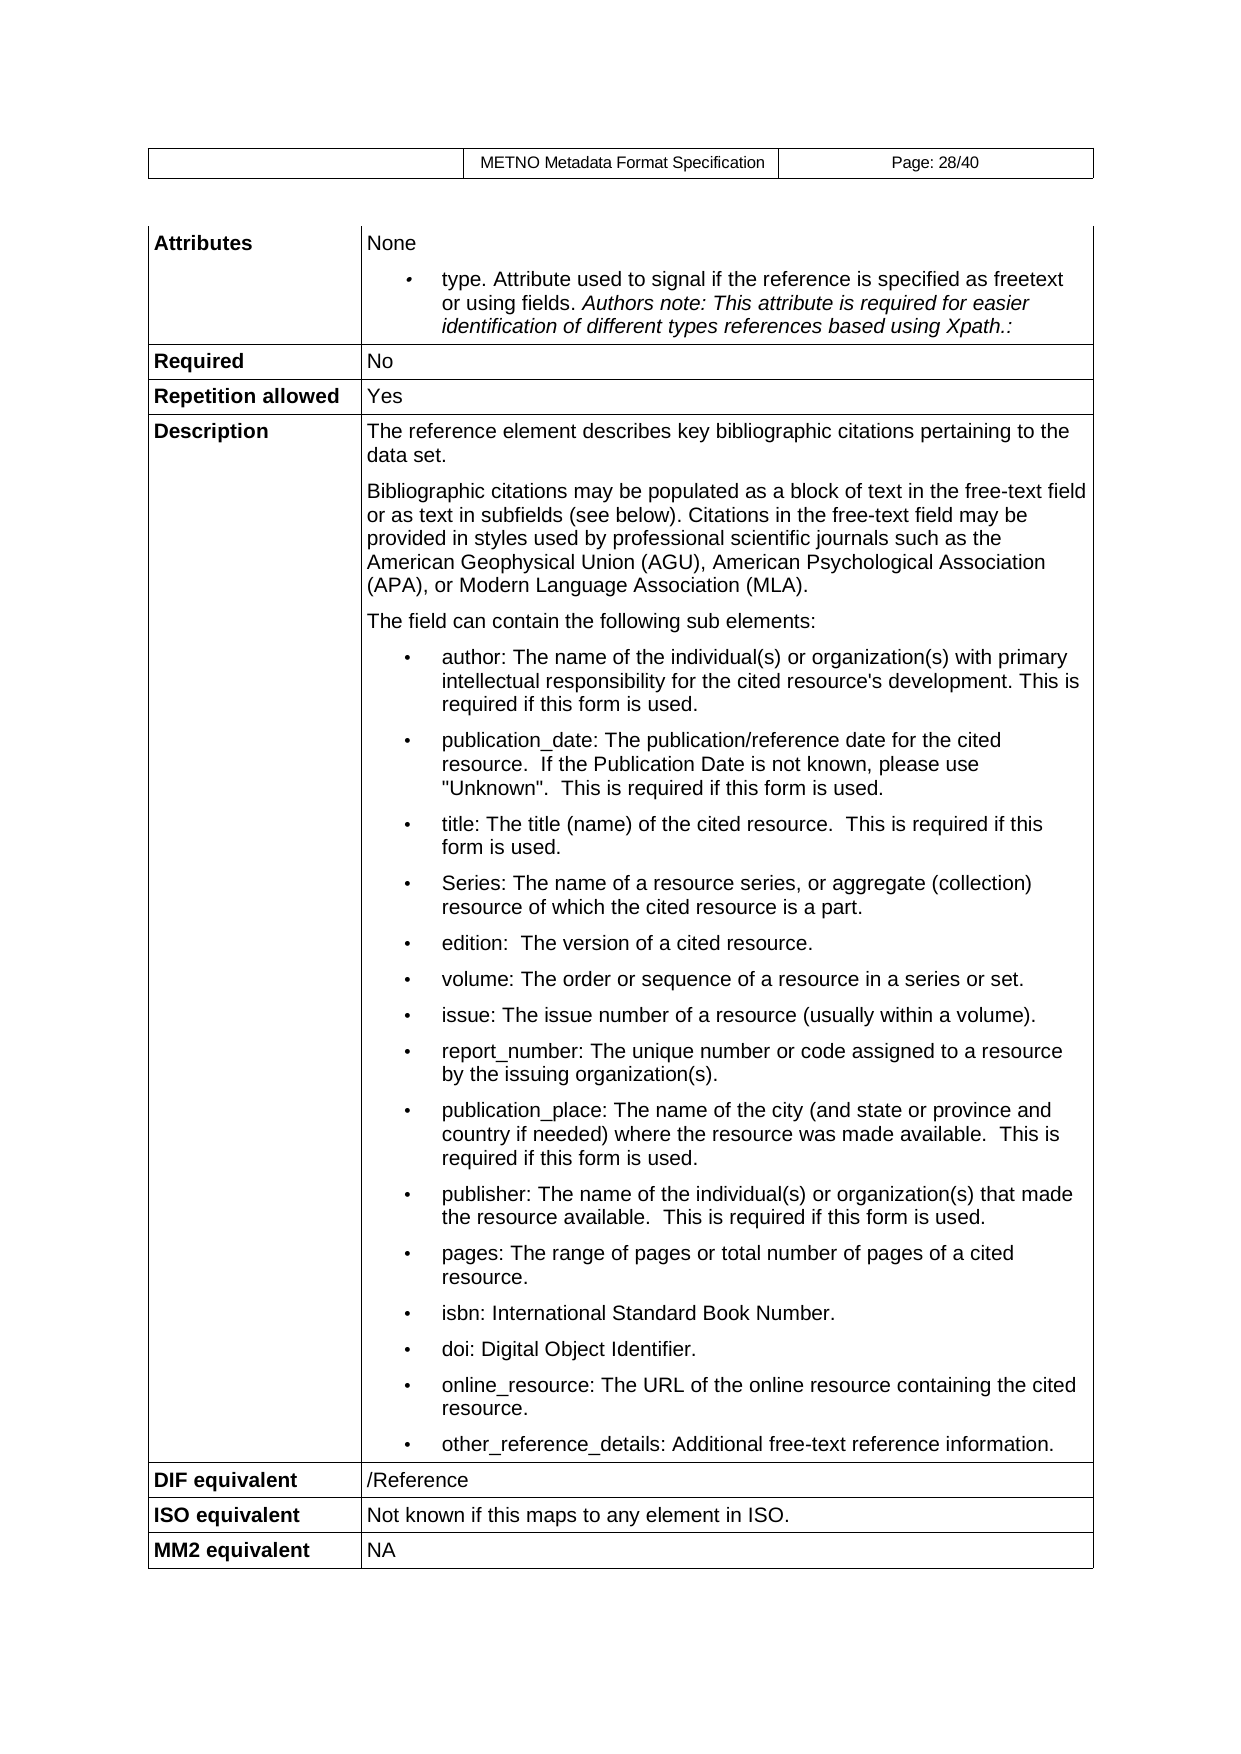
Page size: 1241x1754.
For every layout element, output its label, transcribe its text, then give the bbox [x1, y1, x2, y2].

table_cell Yes [362, 380, 1093, 414]
table_cell None type. Attribute used to signal if the reference is specified as freetext or using fields. Authors note: This attribute is required for easier identification of different types references based using Xpath.: [362, 226, 1093, 344]
table_cell Repetition allowed [149, 380, 361, 414]
table_cell ISO equivalent [149, 1498, 361, 1532]
table_cell DIF equivalent [149, 1463, 361, 1497]
table_cell Required [149, 345, 361, 379]
table_cell MM2 equivalent [149, 1533, 361, 1568]
table_cell Description [149, 415, 361, 1462]
table_cell Not known if this maps to any element in ISO. [362, 1498, 1093, 1532]
table_cell NA [362, 1533, 1093, 1568]
table_cell The reference element describes key bibliographic citations pertaining to the data set. Bibliographic citations may be populated as a block of text in the free-text field or as text in subfields (see below). Citations in the free-text field may be provided in styles used by professional scientific journals such as the American Geophysical Union (AGU), American Psychological Association (APA), or Modern Language Association (MLA). The field can contain the following sub elements: author: The name of the individual(s) or organization(s) with primary intellectual responsibility for the cited resource's development. This is required if this form is used. publication_date: The publication/reference date for the cited resource. If the Publication Date is not known, please use "Unknown". This is required if this form is used. title: The title (name) of the cited resource. This is required if this form is used. Series: The name of a resource series, or aggregate (collection) resource of which the cited resource is a part. edition: The version of a cited resource. volume: The order or sequence of a resource in a series or set. issue: The issue number of a resource (usually within a volume). report_number: The unique number or code assigned to a resource by the issuing organization(s). publication_place: The name of the city (and state or province and country if needed) where the resource was made available. This is required if this form is used. publisher: The name of the individual(s) or organization(s) that made the resource available. This is required if this form is used. pages: The range of pages or total number of pages of a cited resource. isbn: International Standard Book Number. doi: Digital Object Identifier. online_resource: The URL of the online resource containing the cited resource. other_reference_details: Additional free-text reference information. [362, 415, 1093, 1462]
table_cell /Reference [362, 1463, 1093, 1497]
table_cell No [362, 345, 1093, 379]
table_cell Attributes [149, 226, 361, 344]
